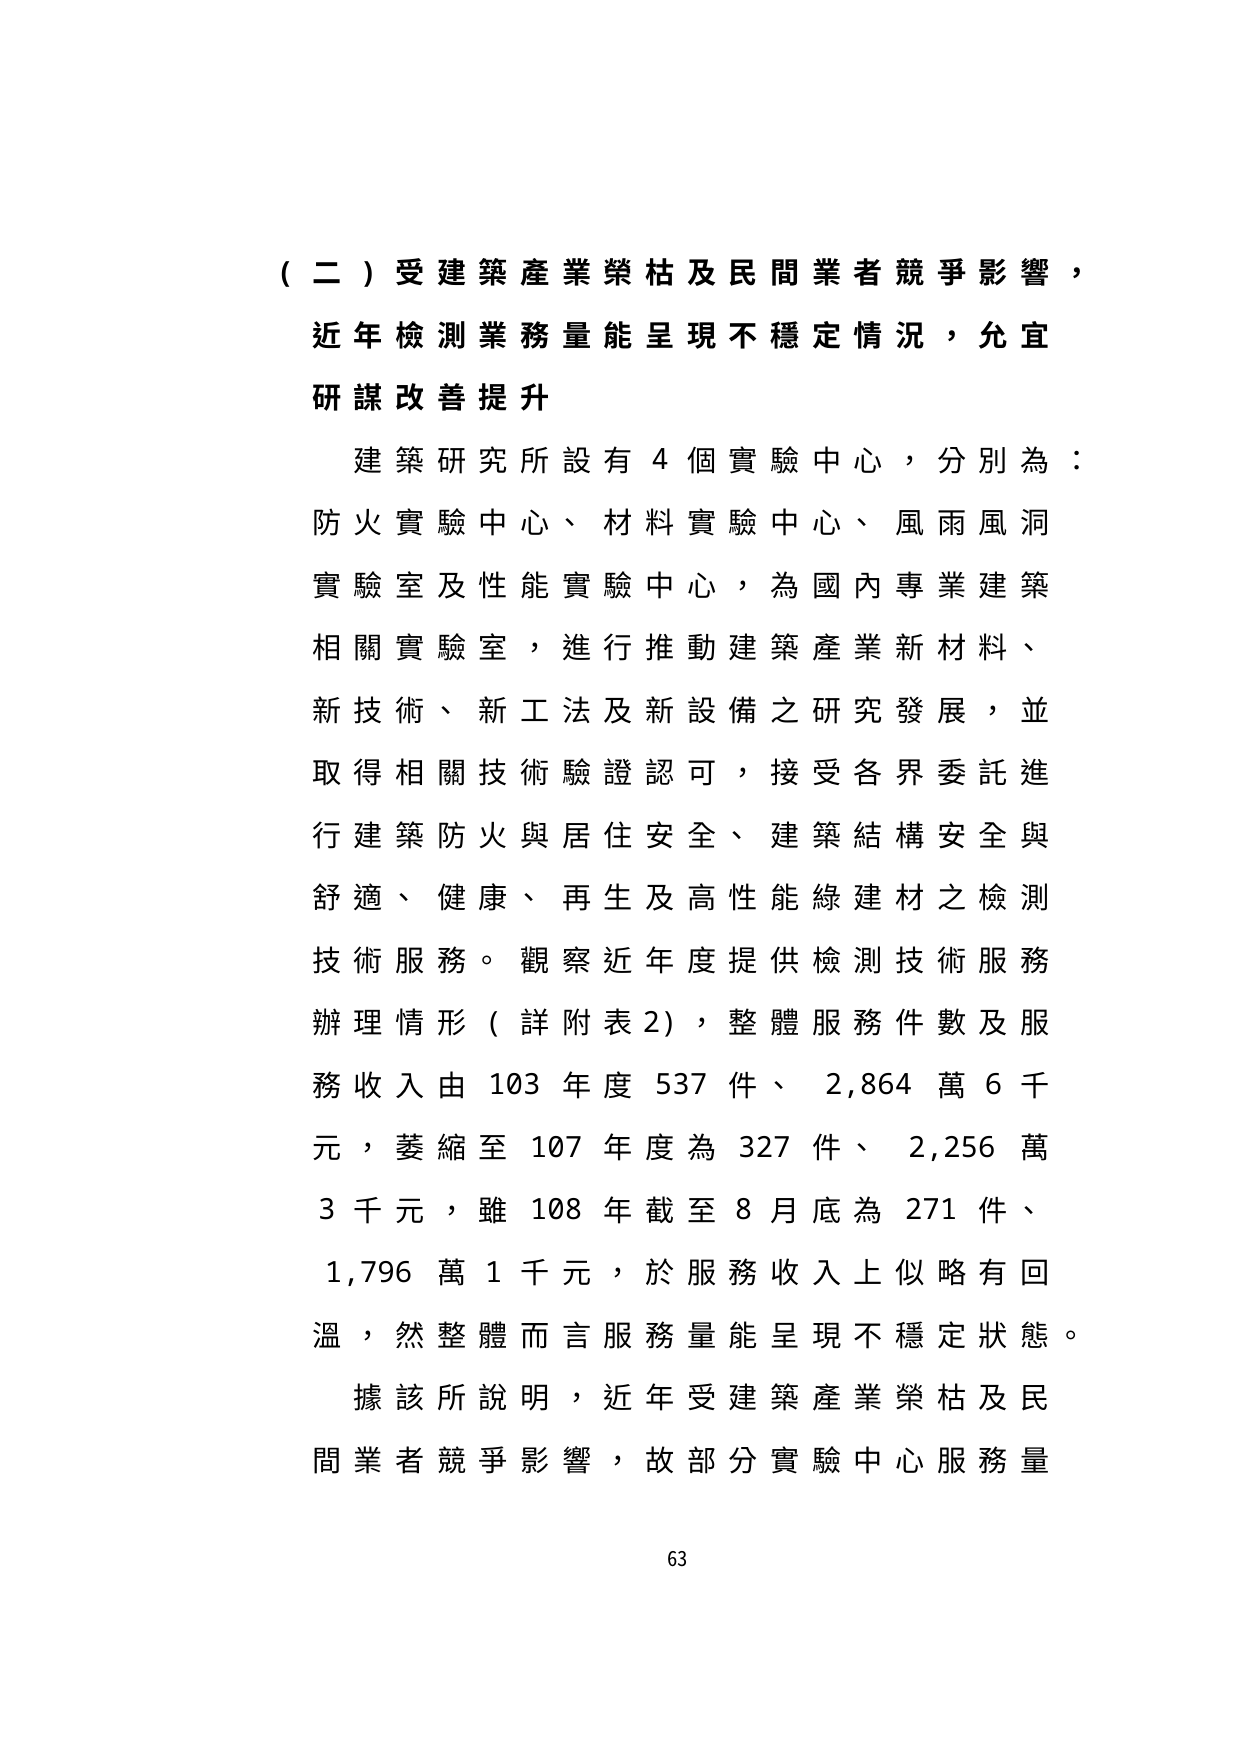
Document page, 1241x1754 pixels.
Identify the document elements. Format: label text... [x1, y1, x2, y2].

text 建築研究所設有4個實驗中心，分別為：防火實驗中心、材料實驗中心、風雨風洞實驗室及性能實驗中心，為國內專業建築相關實驗室，進行推動建築產業新材料、新技術、新工法及新設備之研究發展，並取得相關技術驗證認可，接受各界委託進行建築防火與居住安全、建築結構安全與舒適、健康、再生及高性能綠建材之檢測技術服務。觀察近年度提供檢測技術服務辦理情形(詳附表2)，整體服務件數及服務收入由103年度537件、2,864萬6千元，萎縮至107年度為327件、2,256萬3千元，雖108年截至8月底為271件、1,796萬1千元，於服務收入上似略有回溫，然整體而言服務量能呈現不穩定狀態。 [269, 417, 1056, 1354]
text 據該所說明，近年受建築產業榮枯及民間業者競爭影響，故部分實驗中心服務量 [269, 1354, 1056, 1479]
text (二)受建築產業榮枯及民間業者競爭影響，近年檢測業務量能呈現不穩定情況，允宜研謀改善提升 [240, 229, 1056, 417]
